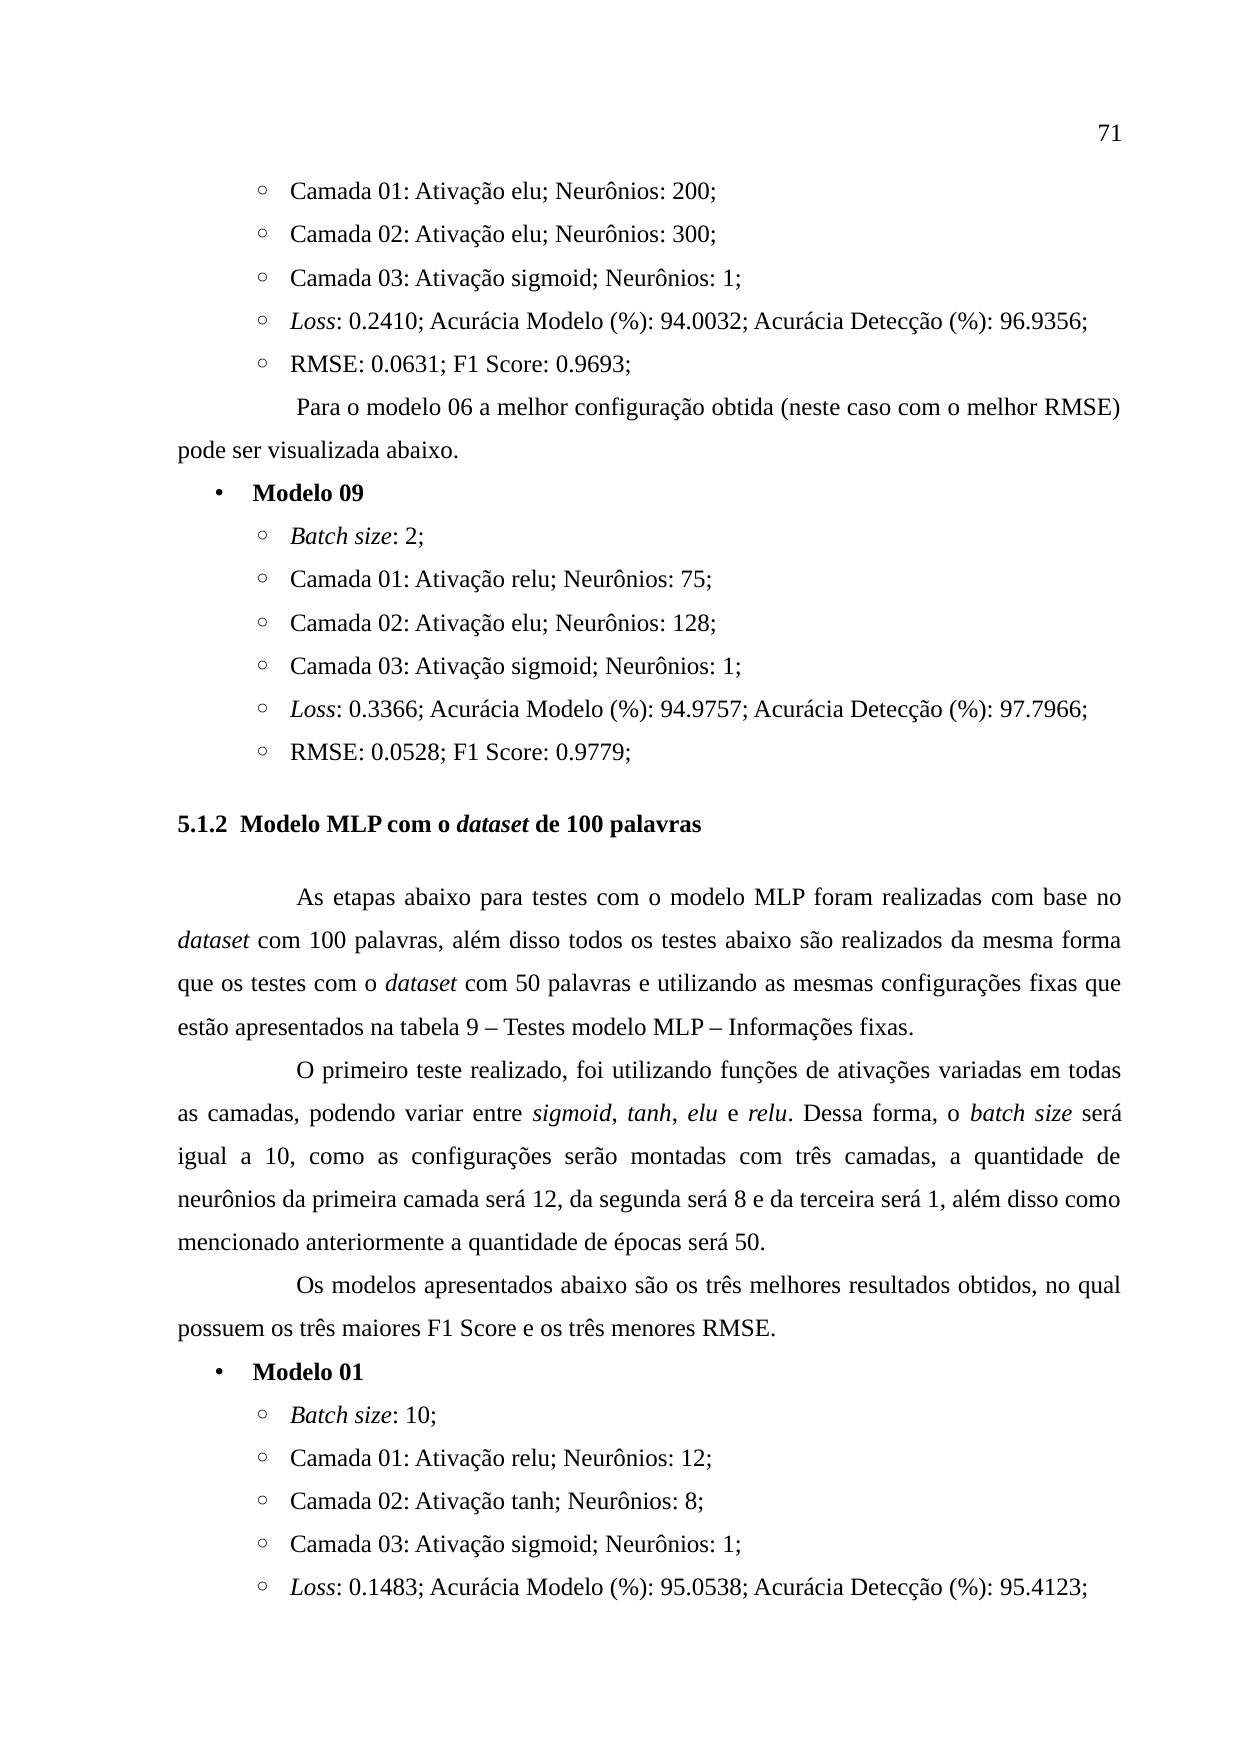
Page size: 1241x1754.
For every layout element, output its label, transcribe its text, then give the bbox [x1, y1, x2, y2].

list Batch size: 10; [252, 1400, 1122, 1428]
list Camada 03: Ativação sigmoid; Neurônios: 1; [252, 263, 1122, 291]
list Camada 01: Ativação elu; Neurônios: 200; [252, 176, 1122, 205]
list Camada 02: Ativação elu; Neurônios: 128; [252, 608, 1122, 636]
list Camada 03: Ativação sigmoid; Neurônios: 1; [252, 1529, 1122, 1558]
list Modelo 09 [215, 478, 1122, 507]
list Camada 01: Ativação relu; Neurônios: 75; [252, 564, 1122, 593]
text O primeiro teste realizado, foi utilizando funções de ativações variadas em todas as camadas, podendo variar entre sigmoid, tanh, elu e relu. Dessa forma, o batch size será igual a 10, como as configurações serão montadas com três camadas, a quantidade de neurônios da primeira camada será 12, da segunda será 8 e da terceira será 1, além disso como mencionado anteriormente a quantidade de épocas será 50. [177, 1055, 1122, 1256]
list Camada 03: Ativação sigmoid; Neurônios: 1; [252, 651, 1122, 679]
list RMSE: 0.0631; F1 Score: 0.9693; [252, 349, 1122, 378]
text As etapas abaixo para testes com o modelo MLP foram realizadas com base no dataset com 100 palavras, além disso todos os testes abaixo são realizados da mesma forma que os testes com o dataset com 50 palavras e utilizando as mesmas configurações fixas que estão apresentados na tabela 9 – Testes modelo MLP – Informações fixas. [177, 882, 1122, 1040]
subtitle Modelo MLP com o dataset de 100 palavras [177, 809, 1122, 838]
list Loss: 0.1483; Acurácia Modelo (%): 95.0538; Acurácia Detecção (%): 95.4123; [252, 1572, 1122, 1601]
list Camada 02: Ativação tanh; Neurônios: 8; [252, 1486, 1122, 1515]
list Loss: 0.3366; Acurácia Modelo (%): 94.9757; Acurácia Detecção (%): 97.7966; [252, 694, 1122, 723]
list Modelo 01 [215, 1357, 1122, 1385]
list RMSE: 0.0528; F1 Score: 0.9779; [252, 737, 1122, 766]
list Camada 01: Ativação relu; Neurônios: 12; [252, 1443, 1122, 1472]
text Para o modelo 06 a melhor configuração obtida (neste caso com o melhor RMSE) pode ser visualizada abaixo. [177, 392, 1122, 464]
list Batch size: 2; [252, 521, 1122, 550]
list Camada 02: Ativação elu; Neurônios: 300; [252, 219, 1122, 248]
text Os modelos apresentados abaixo são os três melhores resultados obtidos, no qual possuem os três maiores F1 Score e os três menores RMSE. [177, 1270, 1122, 1342]
list Loss: 0.2410; Acurácia Modelo (%): 94.0032; Acurácia Detecção (%): 96.9356; [252, 306, 1122, 334]
